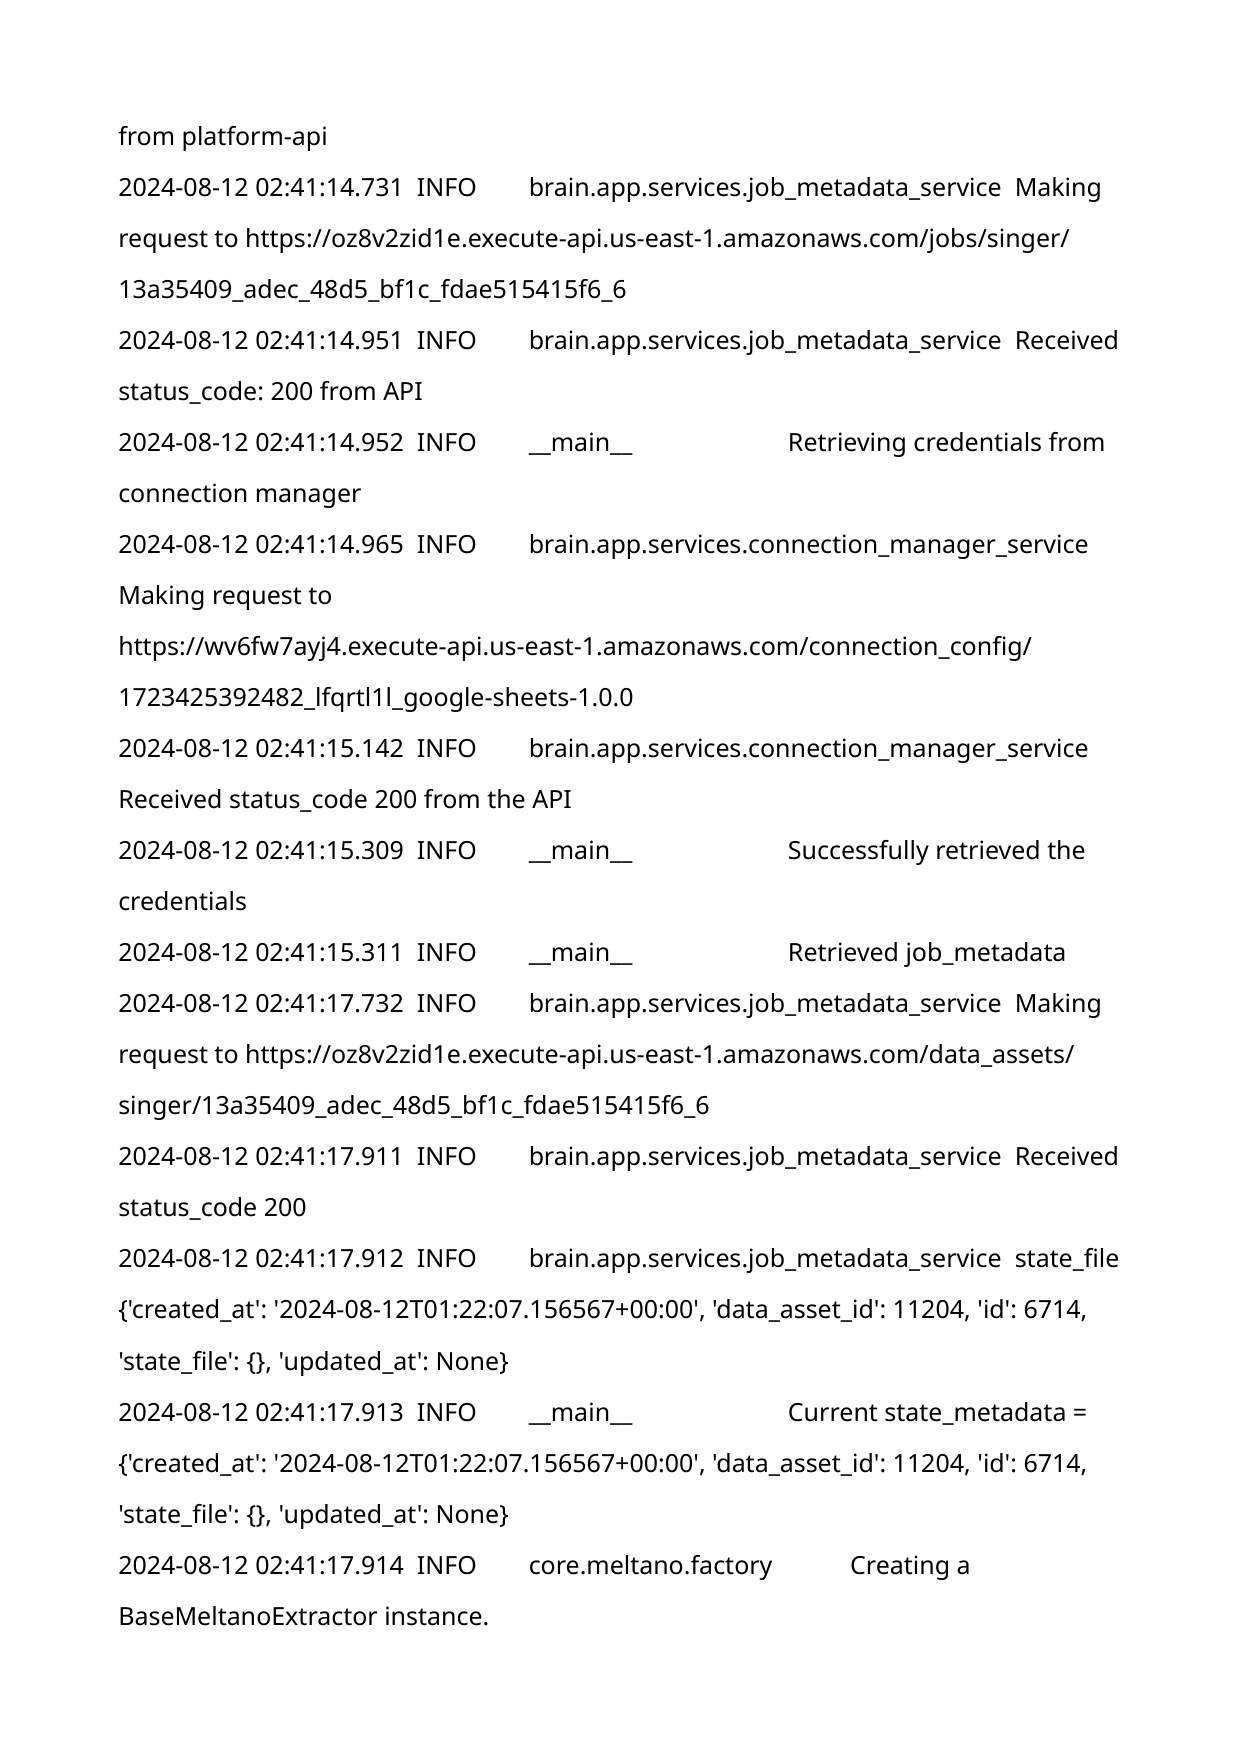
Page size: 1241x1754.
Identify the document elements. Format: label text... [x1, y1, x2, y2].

text from platform-api 2024-08-12 02:41:14.731 INFO brain.app.services.job_metadata_service Making request to https://oz8v2zid1e.execute-api.us-east-1.amazonaws.com/jobs/singer/13a35409_adec_48d5_bf1c_fdae515415f6_6 2024-08-12 02:41:14.951 INFO brain.app.services.job_metadata_service Received status_code: 200 from API 2024-08-12 02:41:14.952 INFO __main__ Retrieving credentials from connection manager 2024-08-12 02:41:14.965 INFO brain.app.services.connection_manager_service Making request to https://wv6fw7ayj4.execute-api.us-east-1.amazonaws.com/connection_config/1723425392482_lfqrtl1l_google-sheets-1.0.0 2024-08-12 02:41:15.142 INFO brain.app.services.connection_manager_service Received status_code 200 from the API 2024-08-12 02:41:15.309 INFO __main__ Successfully retrieved the credentials 2024-08-12 02:41:15.311 INFO __main__ Retrieved job_metadata 2024-08-12 02:41:17.732 INFO brain.app.services.job_metadata_service Making request to https://oz8v2zid1e.execute-api.us-east-1.amazonaws.com/data_assets/singer/13a35409_adec_48d5_bf1c_fdae515415f6_6 2024-08-12 02:41:17.911 INFO brain.app.services.job_metadata_service Received status_code 200 2024-08-12 02:41:17.912 INFO brain.app.services.job_metadata_service state_file {'created_at': '2024-08-12T01:22:07.156567+00:00', 'data_asset_id': 11204, 'id': 6714, 'state_file': {}, 'updated_at': None} 2024-08-12 02:41:17.913 INFO __main__ Current state_metadata = {'created_at': '2024-08-12T01:22:07.156567+00:00', 'data_asset_id': 11204, 'id': 6714, 'state_file': {}, 'updated_at': None} 2024-08-12 02:41:17.914 INFO core.meltano.factory Creating a BaseMeltanoExtractor instance. [118, 118, 1122, 1632]
